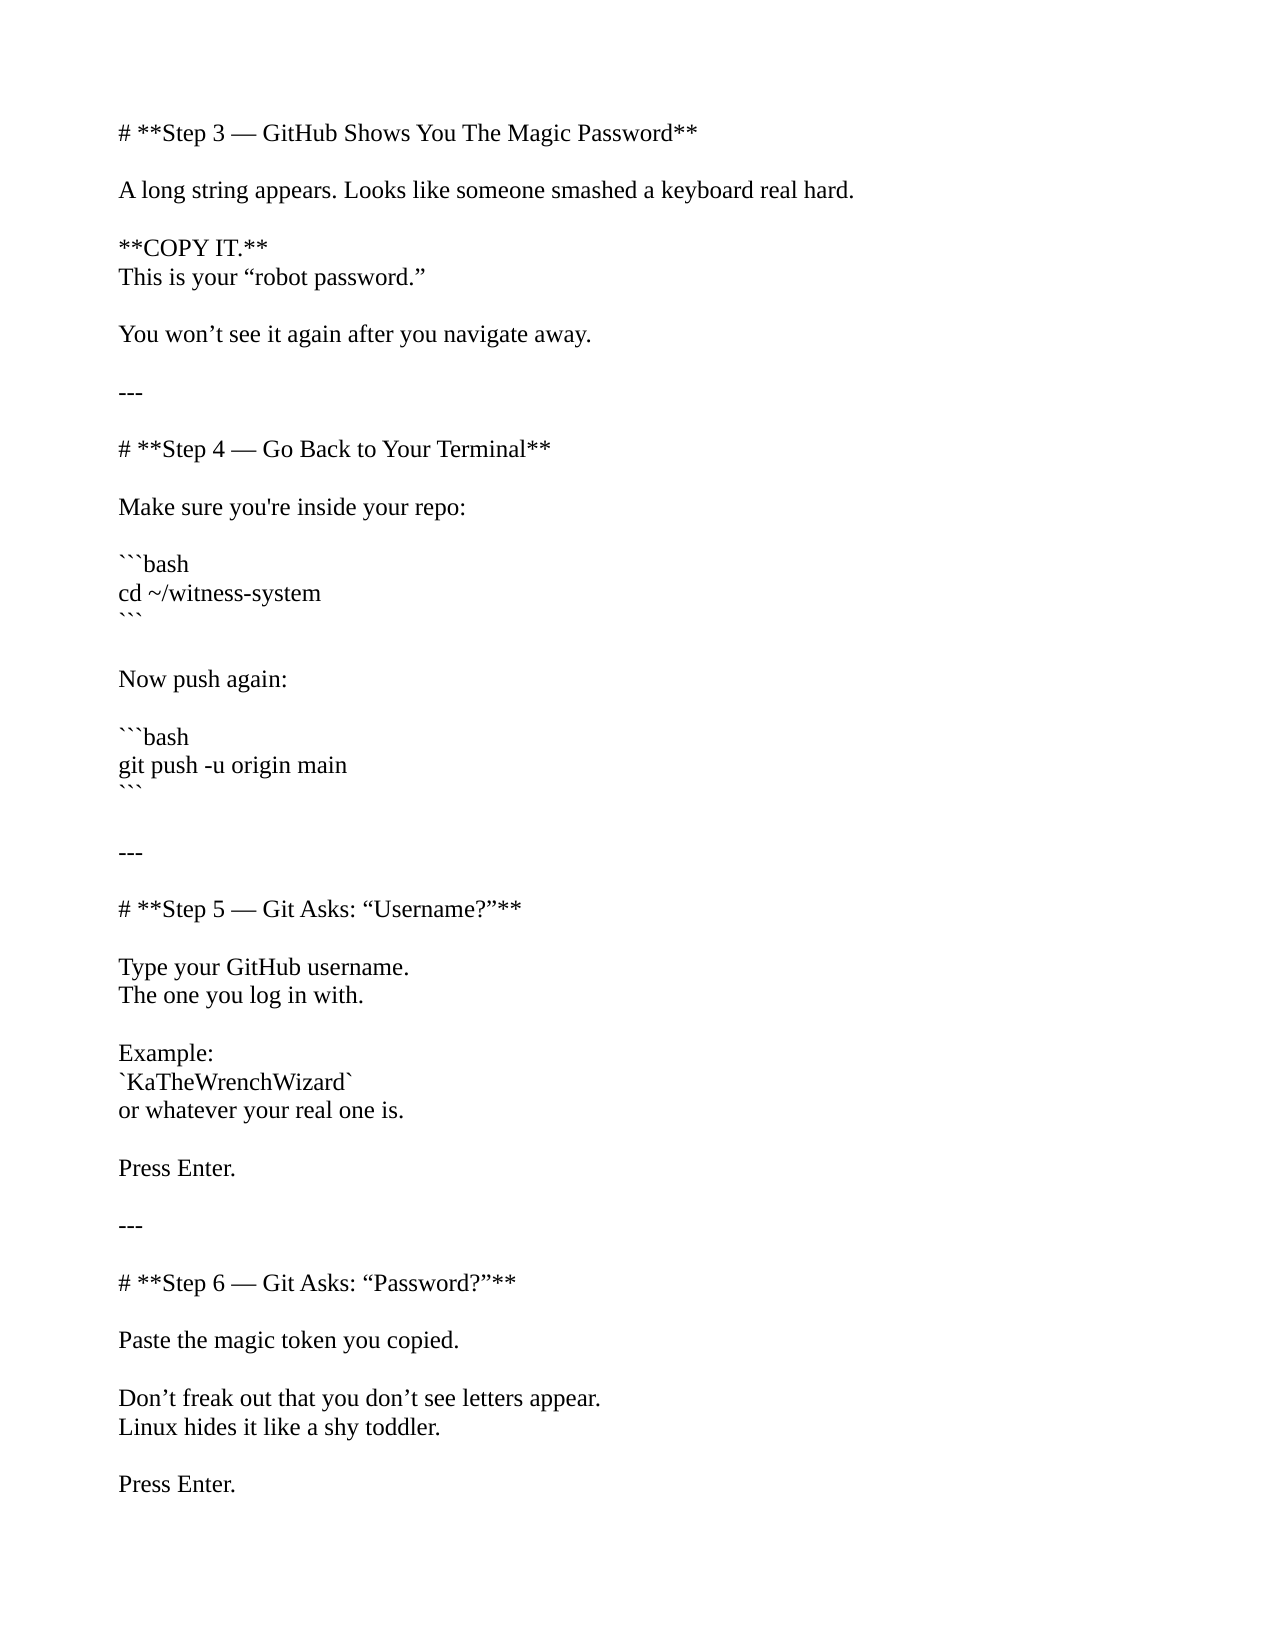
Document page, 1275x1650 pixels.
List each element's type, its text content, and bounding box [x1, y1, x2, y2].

text Make sure you're inside your repo: [118, 492, 1157, 521]
text Press Enter. [118, 1469, 1157, 1498]
text Now push again: [118, 664, 1157, 693]
text ``` [118, 779, 1157, 808]
text The one you log in with. [118, 981, 1157, 1009]
text --- [118, 377, 1157, 406]
text This is your “robot password.” [118, 262, 1157, 291]
text # **Step 3 — GitHub Shows You The Magic Password** [118, 118, 1157, 147]
text or whatever your real one is. [118, 1096, 1157, 1124]
text --- [118, 837, 1157, 866]
text # **Step 6 — Git Asks: “Password?”** [118, 1268, 1157, 1297]
text Paste the magic token you copied. [118, 1326, 1157, 1354]
text # **Step 4 — Go Back to Your Terminal** [118, 434, 1157, 463]
text A long string appears. Looks like someone smashed a keyboard real hard. [118, 176, 1157, 204]
text --- [118, 1211, 1157, 1239]
text ```bash [118, 722, 1157, 751]
text ``` [118, 607, 1157, 636]
text Don’t freak out that you don’t see letters appear. [118, 1383, 1157, 1412]
text Example: [118, 1038, 1157, 1067]
text git push -u origin main [118, 751, 1157, 779]
text **COPY IT.** [118, 233, 1157, 262]
text cd ~/witness-system [118, 578, 1157, 607]
text Linux hides it like a shy toddler. [118, 1412, 1157, 1441]
text `KaTheWrenchWizard` [118, 1067, 1157, 1096]
text ```bash [118, 549, 1157, 578]
text Press Enter. [118, 1153, 1157, 1182]
text Type your GitHub username. [118, 952, 1157, 981]
text You won’t see it again after you navigate away. [118, 319, 1157, 348]
text # **Step 5 — Git Asks: “Username?”** [118, 894, 1157, 923]
